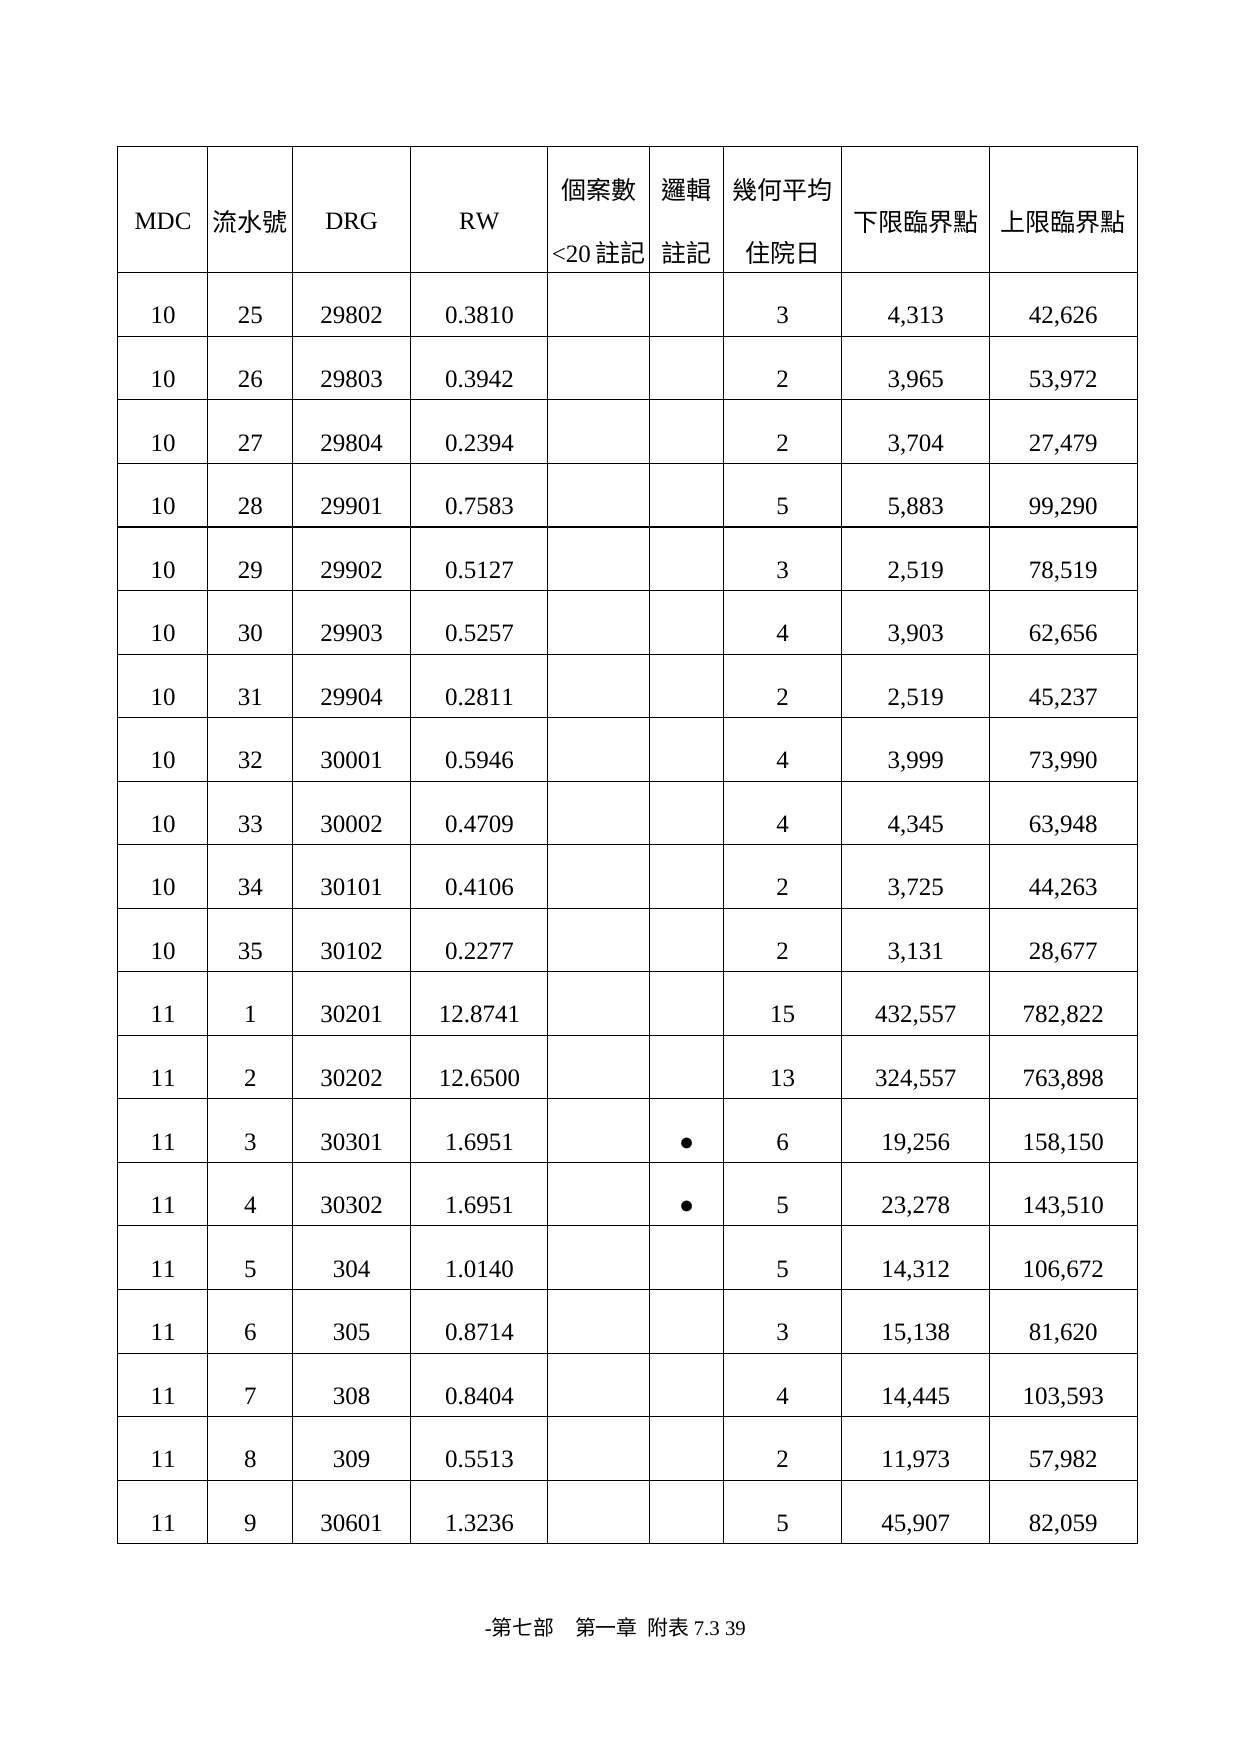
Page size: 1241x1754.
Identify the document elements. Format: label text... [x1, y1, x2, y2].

table_cell 4 [208, 1163, 292, 1225]
table_cell 63,948 [990, 782, 1137, 844]
table_cell 9 [208, 1481, 292, 1543]
table_cell 44,263 [990, 845, 1137, 908]
table_cell 0.5257 [411, 591, 547, 653]
table_cell 0.2277 [411, 909, 547, 971]
table_cell [650, 718, 723, 781]
table_cell 3,131 [842, 909, 989, 971]
table_cell 5 [724, 1481, 841, 1543]
table_cell 10 [118, 528, 207, 590]
table_cell [548, 591, 649, 653]
table_cell ● [650, 1163, 723, 1225]
table_cell 28 [208, 464, 292, 526]
table_cell 6 [208, 1290, 292, 1352]
table_cell 2 [724, 400, 841, 463]
table_cell 8 [208, 1417, 292, 1479]
table_cell 0.2394 [411, 400, 547, 463]
table_cell 42,626 [990, 273, 1137, 336]
table_cell 30001 [293, 718, 410, 781]
table_cell 324,557 [842, 1036, 989, 1098]
table_cell 10 [118, 655, 207, 717]
table_cell [650, 655, 723, 717]
table_cell 4 [724, 591, 841, 653]
table_cell [548, 1226, 649, 1289]
table_cell [548, 1163, 649, 1225]
table_cell 10 [118, 909, 207, 971]
table_header MDC [118, 147, 207, 272]
table_cell [548, 273, 649, 336]
table_cell 0.3810 [411, 273, 547, 336]
table_cell 4,313 [842, 273, 989, 336]
table_cell 304 [293, 1226, 410, 1289]
table_cell 30002 [293, 782, 410, 844]
table_cell 0.5127 [411, 528, 547, 590]
table_cell 1.6951 [411, 1099, 547, 1162]
table_cell 35 [208, 909, 292, 971]
table_cell 45,237 [990, 655, 1137, 717]
table_cell 158,150 [990, 1099, 1137, 1162]
table_cell 10 [118, 273, 207, 336]
table_cell 28,677 [990, 909, 1137, 971]
table_cell 4 [724, 782, 841, 844]
table_cell 13 [724, 1036, 841, 1098]
table_cell 11 [118, 1290, 207, 1352]
table_cell 29 [208, 528, 292, 590]
table_cell 11,973 [842, 1417, 989, 1479]
table_cell [548, 528, 649, 590]
table_cell [650, 273, 723, 336]
table_header RW [411, 147, 547, 272]
table_cell [548, 1290, 649, 1352]
table_cell 31 [208, 655, 292, 717]
table_cell 106,672 [990, 1226, 1137, 1289]
table_cell 29902 [293, 528, 410, 590]
table_cell [548, 1099, 649, 1162]
table_cell [650, 1036, 723, 1098]
table_cell 1 [208, 972, 292, 1035]
table_cell [548, 655, 649, 717]
table_cell 2 [724, 845, 841, 908]
table_cell 34 [208, 845, 292, 908]
table_cell 308 [293, 1354, 410, 1416]
table_cell 2,519 [842, 528, 989, 590]
table_cell 10 [118, 845, 207, 908]
table_cell 15 [724, 972, 841, 1035]
table_cell 30201 [293, 972, 410, 1035]
table_cell 12.6500 [411, 1036, 547, 1098]
table_cell 82,059 [990, 1481, 1137, 1543]
table_cell 2 [724, 337, 841, 399]
table_cell [650, 1290, 723, 1352]
table_cell [650, 528, 723, 590]
table_cell [650, 1417, 723, 1479]
table_cell 10 [118, 400, 207, 463]
table_cell 30301 [293, 1099, 410, 1162]
table_cell [548, 400, 649, 463]
table_cell 73,990 [990, 718, 1137, 781]
table_cell [650, 782, 723, 844]
table_cell 33 [208, 782, 292, 844]
table_cell 11 [118, 1099, 207, 1162]
table_cell 5 [724, 1226, 841, 1289]
table_cell 3,999 [842, 718, 989, 781]
table_cell [548, 782, 649, 844]
table_cell 7 [208, 1354, 292, 1416]
table_cell [548, 972, 649, 1035]
table_cell 5 [208, 1226, 292, 1289]
table_cell 0.8714 [411, 1290, 547, 1352]
table_cell [548, 909, 649, 971]
table_cell [650, 909, 723, 971]
table_cell 12.8741 [411, 972, 547, 1035]
table_cell 2,519 [842, 655, 989, 717]
table_cell 3,965 [842, 337, 989, 399]
table_cell 14,445 [842, 1354, 989, 1416]
table_cell 432,557 [842, 972, 989, 1035]
table_cell 3 [724, 1290, 841, 1352]
table_cell 10 [118, 591, 207, 653]
table_cell 57,982 [990, 1417, 1137, 1479]
table_cell [548, 1036, 649, 1098]
table_cell 15,138 [842, 1290, 989, 1352]
table_cell 29903 [293, 591, 410, 653]
table_cell 11 [118, 1481, 207, 1543]
table_cell 5 [724, 1163, 841, 1225]
table_cell 6 [724, 1099, 841, 1162]
table_cell 0.5946 [411, 718, 547, 781]
table_cell 2 [724, 1417, 841, 1479]
table_cell 30102 [293, 909, 410, 971]
table_cell 763,898 [990, 1036, 1137, 1098]
table_cell [548, 1354, 649, 1416]
table_cell 0.4709 [411, 782, 547, 844]
table_cell 5 [724, 464, 841, 526]
table_header 流水號 [208, 147, 292, 272]
table_cell 11 [118, 972, 207, 1035]
table_cell 19,256 [842, 1099, 989, 1162]
table_cell 3 [724, 273, 841, 336]
table_cell 30202 [293, 1036, 410, 1098]
table_cell 27,479 [990, 400, 1137, 463]
table_cell 0.3942 [411, 337, 547, 399]
table_cell 11 [118, 1036, 207, 1098]
table_cell 30601 [293, 1481, 410, 1543]
table_cell 3,903 [842, 591, 989, 653]
table_cell 11 [118, 1163, 207, 1225]
table_cell 32 [208, 718, 292, 781]
table_cell 1.6951 [411, 1163, 547, 1225]
table_cell 29804 [293, 400, 410, 463]
table_cell 4 [724, 718, 841, 781]
table_cell [650, 1354, 723, 1416]
table_cell 30302 [293, 1163, 410, 1225]
table_cell 53,972 [990, 337, 1137, 399]
table_cell 0.7583 [411, 464, 547, 526]
table_cell 11 [118, 1417, 207, 1479]
table_cell [548, 845, 649, 908]
table_cell 5,883 [842, 464, 989, 526]
table_cell 0.4106 [411, 845, 547, 908]
table_header 個案數<20註記 [548, 147, 649, 272]
table_cell [548, 464, 649, 526]
table_cell 143,510 [990, 1163, 1137, 1225]
table_cell [650, 337, 723, 399]
table_cell [650, 464, 723, 526]
table_cell 2 [208, 1036, 292, 1098]
table_cell [650, 1226, 723, 1289]
table_cell [650, 845, 723, 908]
table_cell 4,345 [842, 782, 989, 844]
table_cell 2 [724, 909, 841, 971]
table_cell [548, 1481, 649, 1543]
table_cell 0.2811 [411, 655, 547, 717]
table_cell 10 [118, 464, 207, 526]
table_cell 0.8404 [411, 1354, 547, 1416]
table_cell 103,593 [990, 1354, 1137, 1416]
table_cell 29802 [293, 273, 410, 336]
table_cell 11 [118, 1354, 207, 1416]
table_cell [650, 591, 723, 653]
table_cell 3 [724, 528, 841, 590]
table_cell 29901 [293, 464, 410, 526]
table_cell 45,907 [842, 1481, 989, 1543]
table_cell 26 [208, 337, 292, 399]
table_cell [650, 1481, 723, 1543]
table_header 幾何平均 住院日 [724, 147, 841, 272]
table_cell 3 [208, 1099, 292, 1162]
table_cell 30101 [293, 845, 410, 908]
table_cell 30 [208, 591, 292, 653]
table_cell 0.5513 [411, 1417, 547, 1479]
table_header DRG [293, 147, 410, 272]
table_cell 10 [118, 718, 207, 781]
table_header 邏輯 註記 [650, 147, 723, 272]
table_cell 4 [724, 1354, 841, 1416]
table_cell 309 [293, 1417, 410, 1479]
table_cell 62,656 [990, 591, 1137, 653]
table_cell 3,725 [842, 845, 989, 908]
table_cell 1.3236 [411, 1481, 547, 1543]
table_header 上限臨界點 [990, 147, 1137, 272]
table_cell 11 [118, 1226, 207, 1289]
table_cell [548, 718, 649, 781]
table_cell [650, 972, 723, 1035]
table_cell 23,278 [842, 1163, 989, 1225]
table_cell 99,290 [990, 464, 1137, 526]
table_cell [548, 1417, 649, 1479]
table_header 下限臨界點 [842, 147, 989, 272]
table_cell 14,312 [842, 1226, 989, 1289]
table_cell 10 [118, 782, 207, 844]
table_cell 78,519 [990, 528, 1137, 590]
table_cell [650, 400, 723, 463]
table_cell 25 [208, 273, 292, 336]
table_cell 29904 [293, 655, 410, 717]
table_cell 305 [293, 1290, 410, 1352]
table_cell 29803 [293, 337, 410, 399]
table_cell [548, 337, 649, 399]
table_cell 10 [118, 337, 207, 399]
table_cell 2 [724, 655, 841, 717]
table_cell 782,822 [990, 972, 1137, 1035]
table_cell 1.0140 [411, 1226, 547, 1289]
table_cell ● [650, 1099, 723, 1162]
table_cell 27 [208, 400, 292, 463]
table_cell 81,620 [990, 1290, 1137, 1352]
table_cell 3,704 [842, 400, 989, 463]
